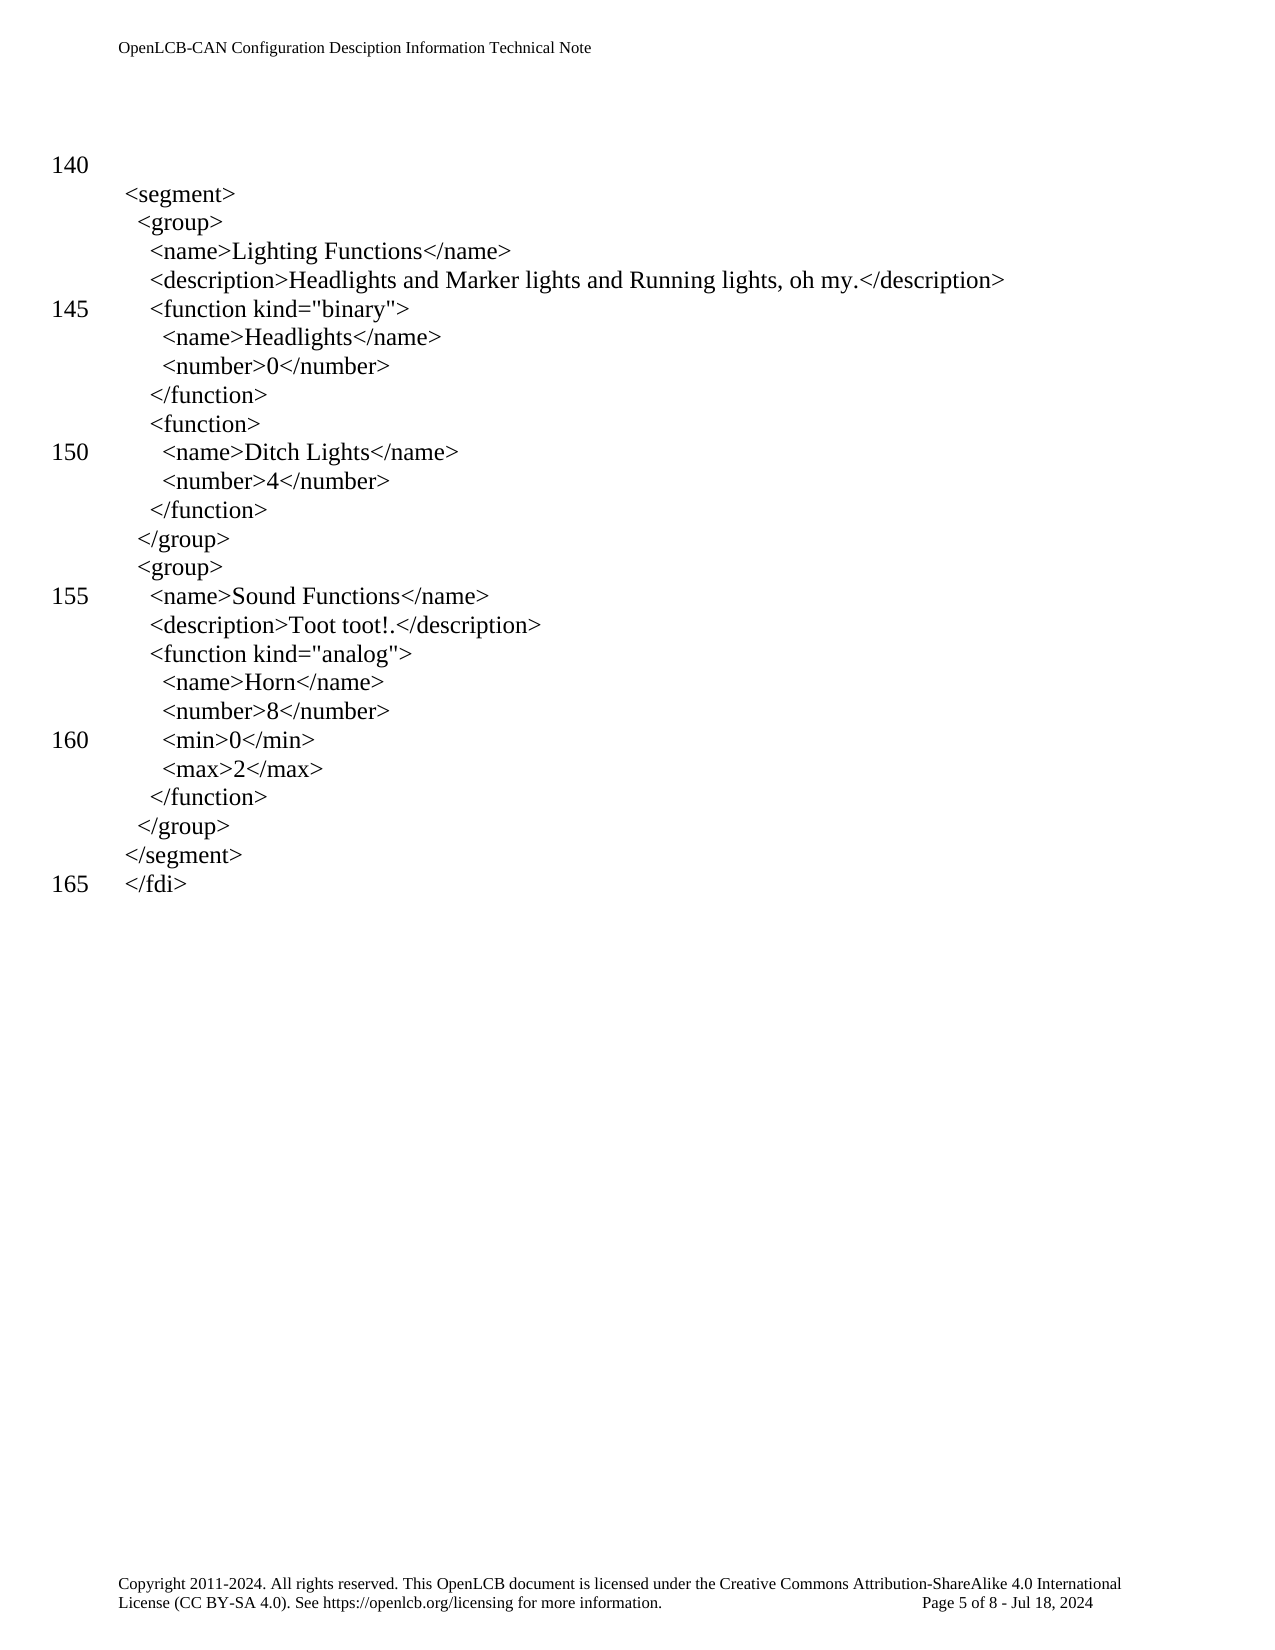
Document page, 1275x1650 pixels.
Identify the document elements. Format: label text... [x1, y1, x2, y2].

text </function> [118, 782, 1157, 811]
text <name>Sound Functions</name> [118, 581, 1157, 610]
text </function> [118, 380, 1157, 409]
text </fdi> [118, 869, 1157, 897]
text </group> [118, 811, 1157, 840]
text <number>8</number> [118, 696, 1157, 725]
text <function kind="analog"> [118, 639, 1157, 667]
text <name>Headlights</name> [118, 322, 1157, 351]
text </segment> [118, 840, 1157, 869]
text <name>Ditch Lights</name> [118, 437, 1157, 466]
text <max>2</max> [118, 754, 1157, 782]
text <function> [118, 409, 1157, 437]
text <number>0</number> [118, 351, 1157, 380]
text </group> [118, 524, 1157, 552]
text <segment> [118, 179, 1157, 207]
text </function> [118, 495, 1157, 524]
text <min>0</min> [118, 725, 1157, 754]
text <description>Toot toot!.</description> [118, 610, 1157, 639]
text <number>4</number> [118, 466, 1157, 495]
text <group> [118, 552, 1157, 581]
text <function kind="binary"> [118, 294, 1157, 322]
text <name>Lighting Functions</name> [118, 236, 1157, 265]
text <description>Headlights and Marker lights and Running lights, oh my.</description> [118, 265, 1157, 294]
text <group> [118, 207, 1157, 236]
text <name>Horn</name> [118, 667, 1157, 696]
